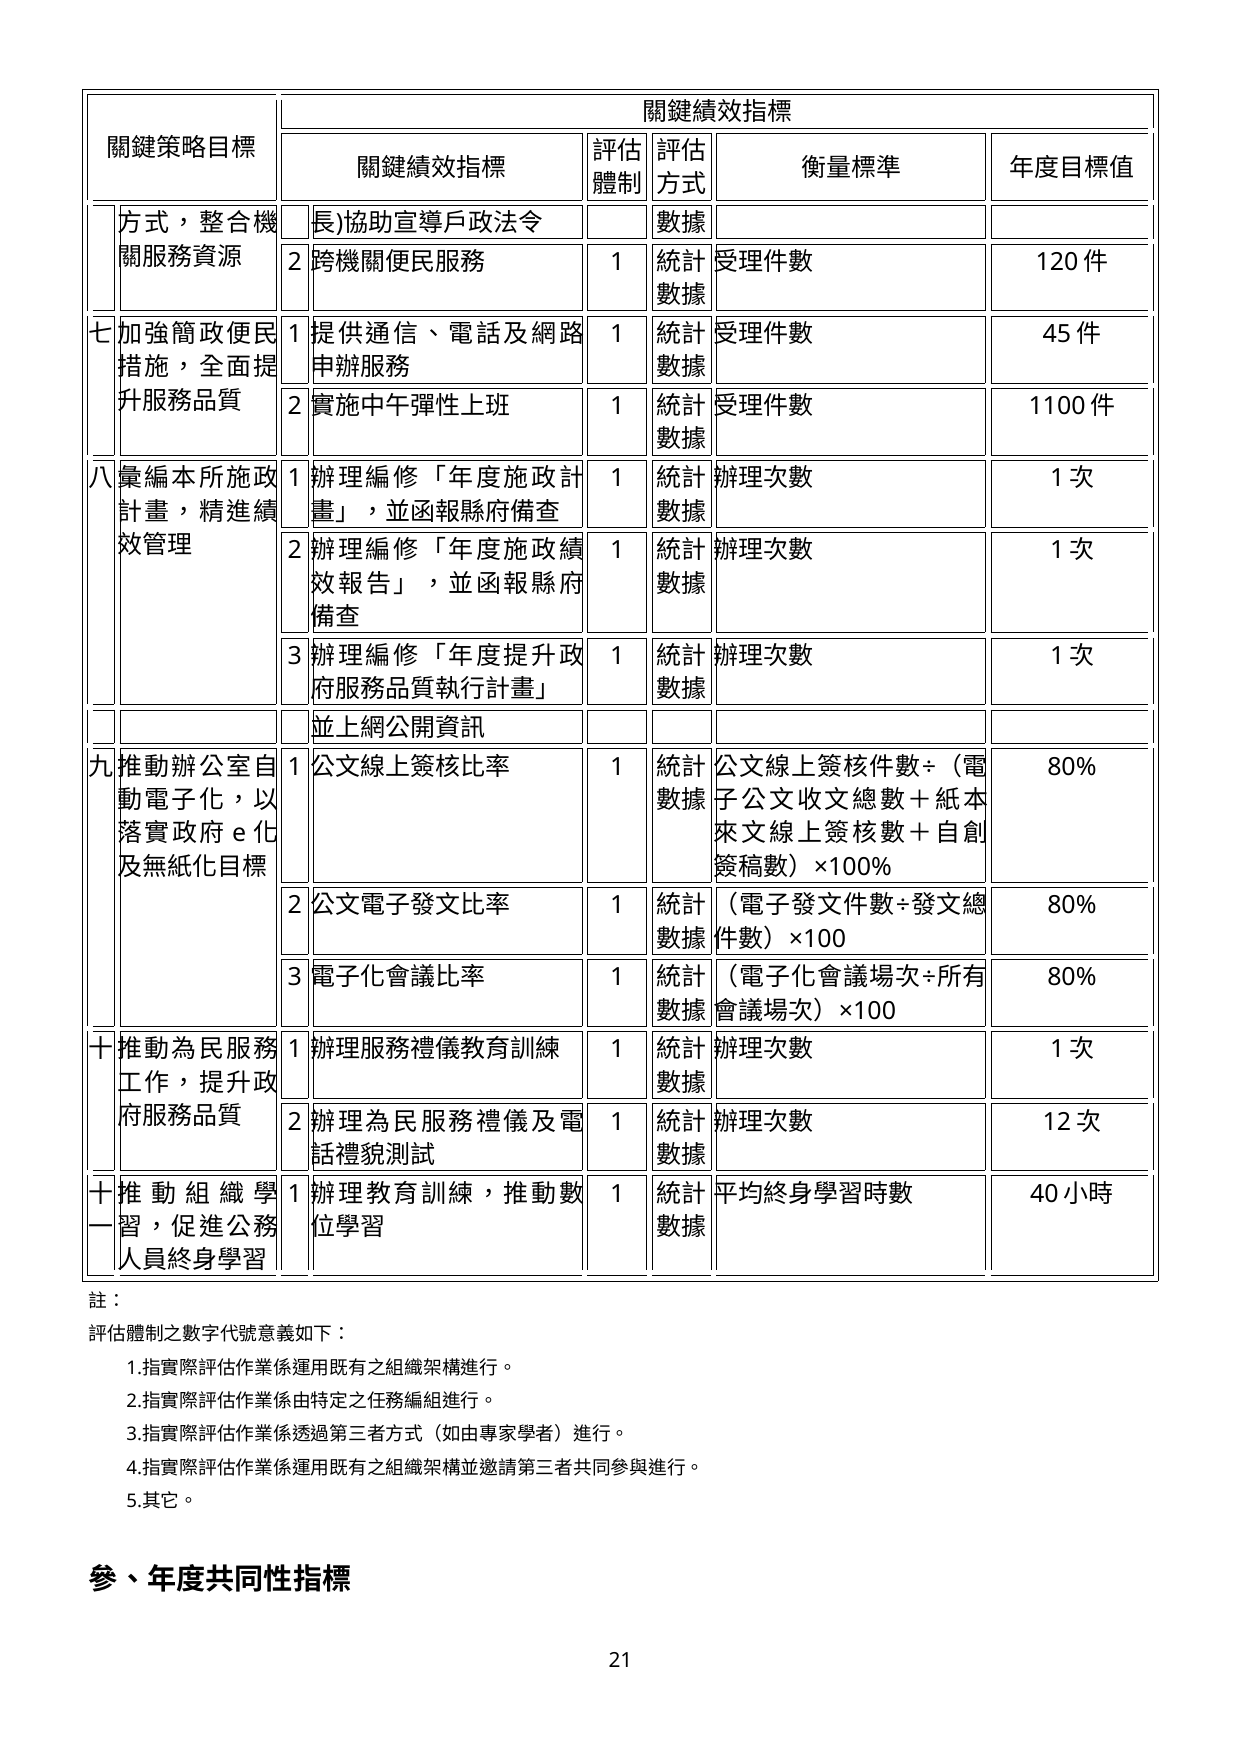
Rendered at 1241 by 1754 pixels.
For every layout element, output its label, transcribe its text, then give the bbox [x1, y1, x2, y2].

table_cell 統計數據 [649, 882, 714, 954]
table_cell 1 [278, 1170, 311, 1275]
table_cell 實施中午彈性上班 [311, 383, 585, 454]
table_cell 2 [278, 1098, 311, 1170]
table_cell 辦理次數 [714, 632, 988, 704]
table_cell 受理件數 [714, 310, 988, 382]
table_cell 1次 [988, 527, 1156, 632]
table_cell 長)協助宣導戶政法令 [311, 200, 585, 238]
table_cell 1次 [988, 632, 1156, 704]
table_cell 1 [585, 455, 649, 527]
table_cell 數據 [649, 200, 714, 238]
table_cell [282, 711, 308, 743]
table_cell [585, 200, 649, 238]
table_cell [85, 200, 117, 310]
table_cell 1 [278, 1026, 311, 1098]
table_cell 辦理次數 [714, 455, 988, 527]
table_cell 受理件數 [714, 238, 988, 310]
table_cell 統計數據 [649, 1170, 714, 1275]
table_cell 辦理編修「年度提升政府服務品質執行計畫」 [311, 632, 585, 704]
table_cell 80% [988, 743, 1156, 882]
table_cell 衡量標準 [714, 129, 988, 199]
table_header 關鍵策略目標 [85, 90, 278, 199]
table_cell 辦理次數 [714, 1098, 988, 1170]
table_cell 1 [585, 383, 649, 454]
table_cell 80% [988, 954, 1156, 1026]
table_cell 80% [988, 882, 1156, 954]
table_cell 七 [85, 310, 117, 454]
table_cell 1 [585, 527, 649, 632]
table_cell 辦理次數 [714, 527, 988, 632]
table_cell 1 [585, 743, 649, 882]
table_cell [649, 704, 714, 743]
table_cell 12次 [988, 1098, 1156, 1170]
table_cell 2 [278, 882, 311, 954]
table_cell 統計數據 [649, 1098, 714, 1170]
table_cell 3 [278, 632, 311, 704]
text 3.指實際評估作業係透過第三者方式（如由專家學者）進行。 [89, 1414, 1152, 1447]
table_cell 推動辦公室自動電子化，以落實政府e化及無紙化目標 [117, 743, 278, 1026]
text 註： [89, 1282, 1152, 1314]
text 5.其它。 [89, 1481, 1152, 1514]
table_cell 關鍵績效指標 [278, 128, 585, 199]
table_cell 統計數據 [649, 310, 714, 382]
table_cell 公文線上簽核比率 [311, 743, 585, 882]
table_cell 統計數據 [649, 1026, 714, 1098]
table_cell 推動為民服務工作，提升政府服務品質 [117, 1026, 278, 1170]
table_cell 並上網公開資訊 [311, 704, 585, 743]
table_cell 1100件 [988, 383, 1156, 454]
table_cell 八 [85, 455, 117, 704]
table_cell 辦理編修「年度施政計畫」，並函報縣府備查 [311, 455, 585, 527]
table_cell 統計數據 [649, 238, 714, 310]
table_cell 1 [585, 1170, 649, 1275]
table_cell 提供通信、電話及網路申辦服務 [311, 310, 585, 382]
table_cell [714, 200, 988, 238]
table_cell 十一 [85, 1170, 117, 1275]
table_cell 公文線上簽核件數÷（電子公文收文總數＋紙本來文線上簽核數＋自創簽稿數）×100% [714, 743, 988, 882]
table_cell 推動組織學習，促進公務人員終身學習 [117, 1170, 278, 1275]
table_header 關鍵績效指標 [278, 90, 1156, 127]
table_cell 平均終身學習時數 [714, 1170, 988, 1275]
table_cell [717, 711, 985, 743]
table_cell 1次 [988, 455, 1156, 527]
table_cell [85, 704, 117, 743]
table_cell 1 [585, 954, 649, 1026]
table_cell 1 [585, 1098, 649, 1170]
table_cell 九 [85, 743, 117, 1026]
table_cell 統計數據 [649, 954, 714, 1026]
table_cell 統計數據 [649, 455, 714, 527]
table_cell 2 [278, 527, 311, 632]
table_cell 1 [585, 238, 649, 310]
table_cell 統計數據 [649, 632, 714, 704]
table_cell [117, 704, 278, 743]
table_cell 評估 體制 [585, 129, 649, 199]
table_cell 十 [85, 1026, 117, 1170]
table_cell 1 [278, 743, 311, 882]
table_cell 辦理編修「年度施政績效報告」，並函報縣府備查 [311, 527, 585, 632]
table_cell 辦理為民服務禮儀及電話禮貌測試 [311, 1098, 585, 1170]
table_cell 辦理教育訓練，推動數位學習 [311, 1170, 585, 1275]
table_cell 辦理服務禮儀教育訓練 [311, 1026, 585, 1098]
table_cell 1次 [988, 1026, 1156, 1098]
table_cell [278, 704, 311, 743]
table_cell （電子化會議場次÷所有會議場次）×100 [714, 954, 988, 1026]
table_cell 2 [278, 383, 311, 454]
table_cell 1 [585, 632, 649, 704]
table_cell [653, 711, 711, 743]
table_cell 1 [278, 310, 311, 382]
table_cell 公文電子發文比率 [311, 882, 585, 954]
table_cell 40小時 [988, 1170, 1156, 1275]
table_cell 加強簡政便民措施，全面提升服務品質 [117, 310, 278, 454]
table_cell 45件 [988, 310, 1156, 382]
table_cell 彙編本所施政計畫，精進績效管理 [117, 455, 278, 704]
text 1.指實際評估作業係運用既有之組織架構進行。 [89, 1347, 1152, 1381]
table_cell 1 [585, 310, 649, 382]
table_cell 統計數據 [649, 383, 714, 454]
table_cell 1 [278, 455, 311, 527]
table_cell [988, 704, 1156, 743]
table_cell 1 [585, 882, 649, 954]
table_cell 年度目標值 [988, 128, 1156, 199]
table_cell 1 [585, 1026, 649, 1098]
table_cell （電子發文件數÷發文總件數）×100 [714, 882, 988, 954]
table_cell 辦理次數 [714, 1026, 988, 1098]
text 2.指實際評估作業係由特定之任務編組進行。 [89, 1381, 1152, 1414]
table_cell [278, 200, 311, 238]
table_cell [588, 711, 646, 743]
table_cell [988, 200, 1156, 238]
table_cell 3 [278, 954, 311, 1026]
table_cell 方式，整合機關服務資源 [117, 200, 278, 310]
table_cell 統計數據 [649, 527, 714, 632]
table_cell 電子化會議比率 [311, 954, 585, 1026]
table_cell 評估 方式 [649, 129, 714, 199]
text 評估體制之數字代號意義如下： [89, 1314, 1152, 1347]
table_cell 受理件數 [714, 383, 988, 454]
text 4.指實際評估作業係運用既有之組織架構並邀請第三者共同參與進行。 [89, 1447, 1152, 1481]
table_cell [121, 711, 276, 743]
table_cell [714, 704, 988, 743]
table_cell 統計數據 [649, 743, 714, 882]
table_cell 跨機關便民服務 [311, 238, 585, 310]
table_cell 2 [278, 238, 311, 310]
table_cell 120件 [988, 238, 1156, 310]
table_cell [585, 704, 649, 743]
text 參、年度共同性指標 [89, 1556, 1152, 1598]
